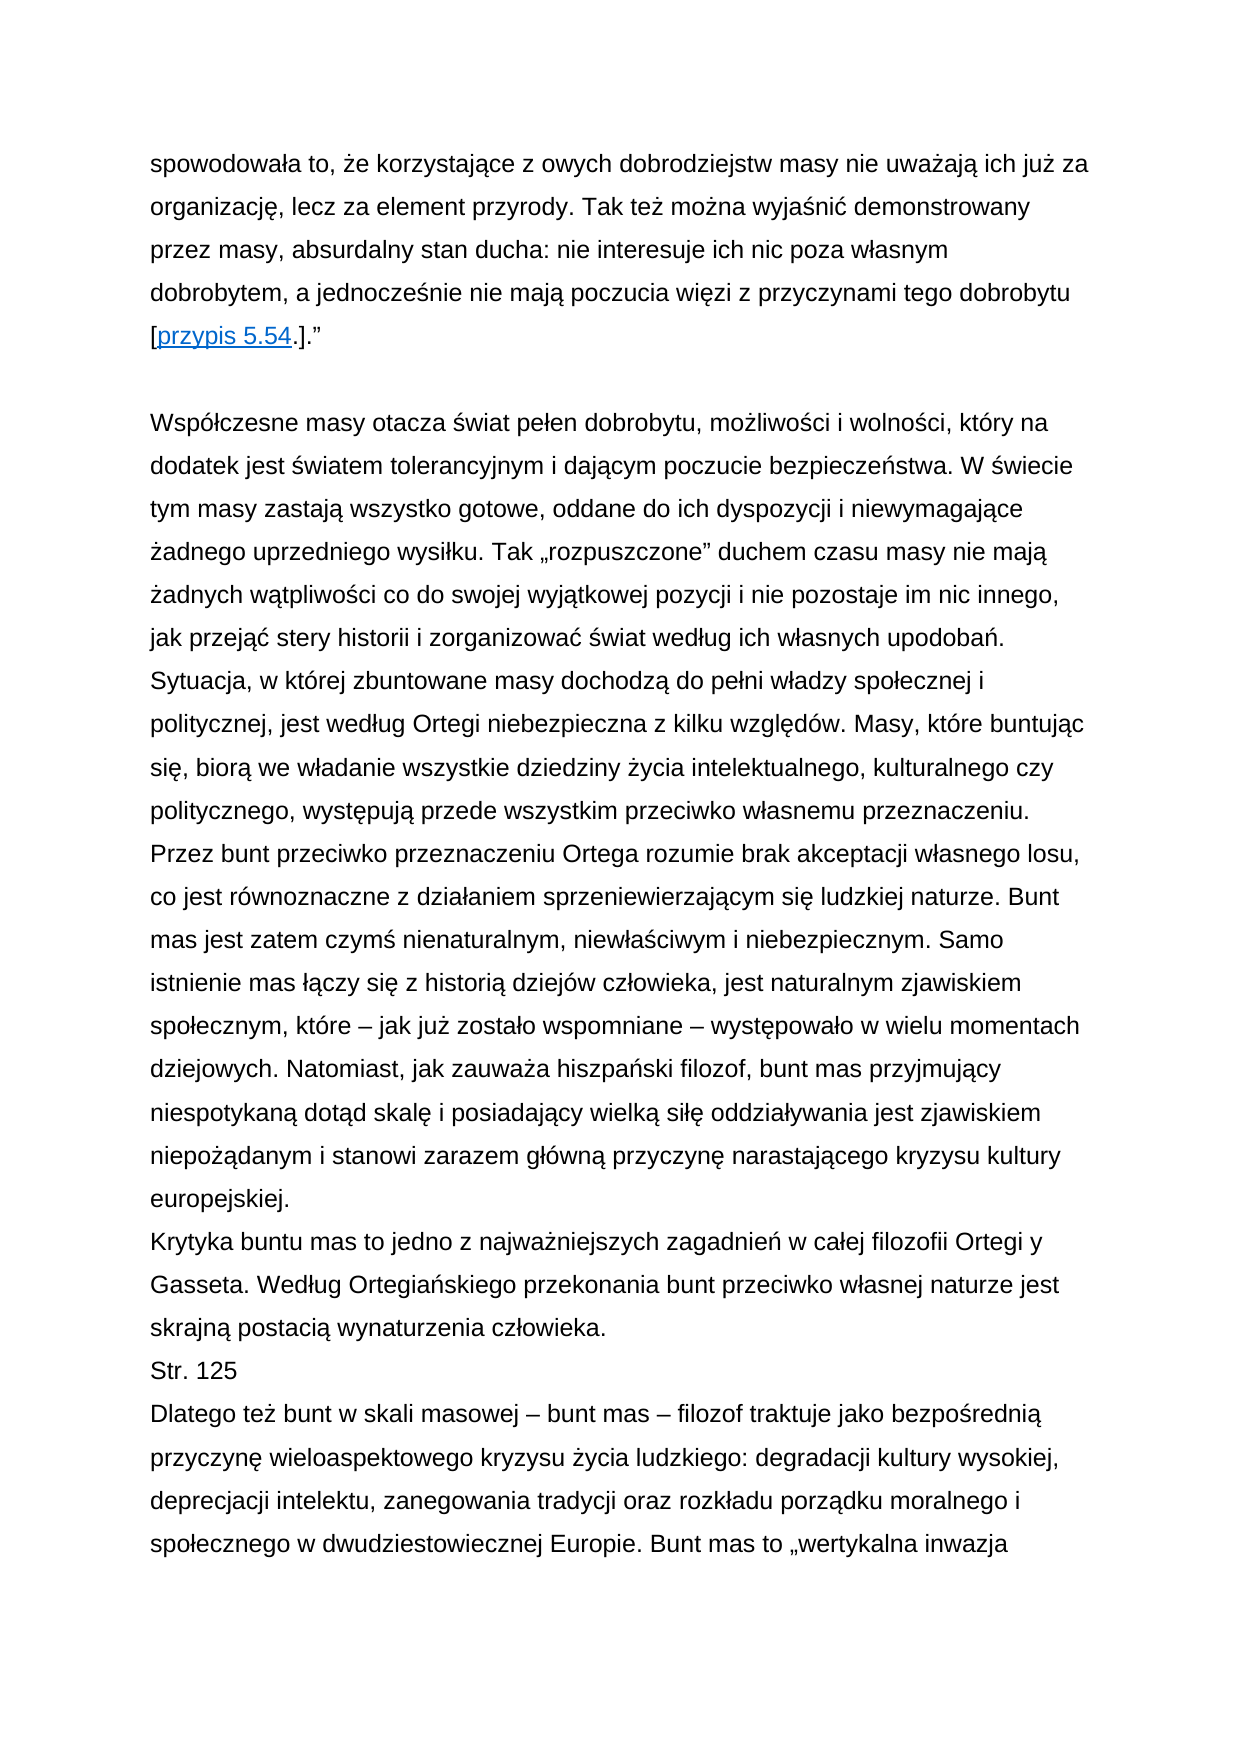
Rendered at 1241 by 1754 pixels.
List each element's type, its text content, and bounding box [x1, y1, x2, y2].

text spowodowała to, że korzystające z owych dobrodziejstw masy nie uważają ich już za organizację, lecz za element przyrody. Tak też można wyjaśnić demonstrowany przez masy, absurdalny stan ducha: nie interesuje ich nic poza własnym dobrobytem, a jednocześnie nie mają poczucia więzi z przyczynami tego dobrobytu [przypis 5.54.].” [150, 149, 1090, 350]
text Str. 125 [150, 1356, 1090, 1385]
text Współczesne masy otacza świat pełen dobrobytu, możliwości i wolności, który na dodatek jest światem tolerancyjnym i dającym poczucie bezpieczeństwa. W świecie tym masy zastają wszystko gotowe, oddane do ich dyspozycji i niewymagające żadnego uprzedniego wysiłku. Tak „rozpuszczone” duchem czasu masy nie mają żadnych wątpliwości co do swojej wyjątkowej pozycji i nie pozostaje im nic innego, jak przejąć stery historii i zorganizować świat według ich własnych upodobań. [150, 408, 1090, 652]
text Dlatego też bunt w skali masowej – bunt mas – filozof traktuje jako bezpośrednią przyczynę wieloaspektowego kryzysu życia ludzkiego: degradacji kultury wysokiej, deprecjacji intelektu, zanegowania tradycji oraz rozkładu porządku moralnego i społecznego w dwudziestowiecznej Europie. Bunt mas to „wertykalna inwazja [150, 1399, 1090, 1558]
text Sytuacja, w której zbuntowane masy dochodzą do pełni władzy społecznej i politycznej, jest według Ortegi niebezpieczna z kilku względów. Masy, które buntując się, biorą we władanie wszystkie dziedziny życia intelektualnego, kulturalnego czy politycznego, występują przede wszystkim przeciwko własnemu przeznaczeniu. Przez bunt przeciwko przeznaczeniu Ortega rozumie brak akceptacji własnego losu, co jest równoznaczne z działaniem sprzeniewierzającym się ludzkiej naturze. Bunt mas jest zatem czymś nienaturalnym, niewłaściwym i niebezpiecznym. Samo istnienie mas łączy się z historią dziejów człowieka, jest naturalnym zjawiskiem społecznym, które – jak już zostało wspomniane – występowało w wielu momentach dziejowych. Natomiast, jak zauważa hiszpański filozof, bunt mas przyjmujący niespotykaną dotąd skalę i posiadający wielką siłę oddziaływania jest zjawiskiem niepożądanym i stanowi zarazem główną przyczynę narastającego kryzysu kultury europejskiej. [150, 666, 1090, 1213]
text Krytyka buntu mas to jedno z najważniejszych zagadnień w całej filozofii Ortegi y Gasseta. Według Ortegiańskiego przekonania bunt przeciwko własnej naturze jest skrajną postacią wynaturzenia człowieka. [150, 1227, 1090, 1342]
